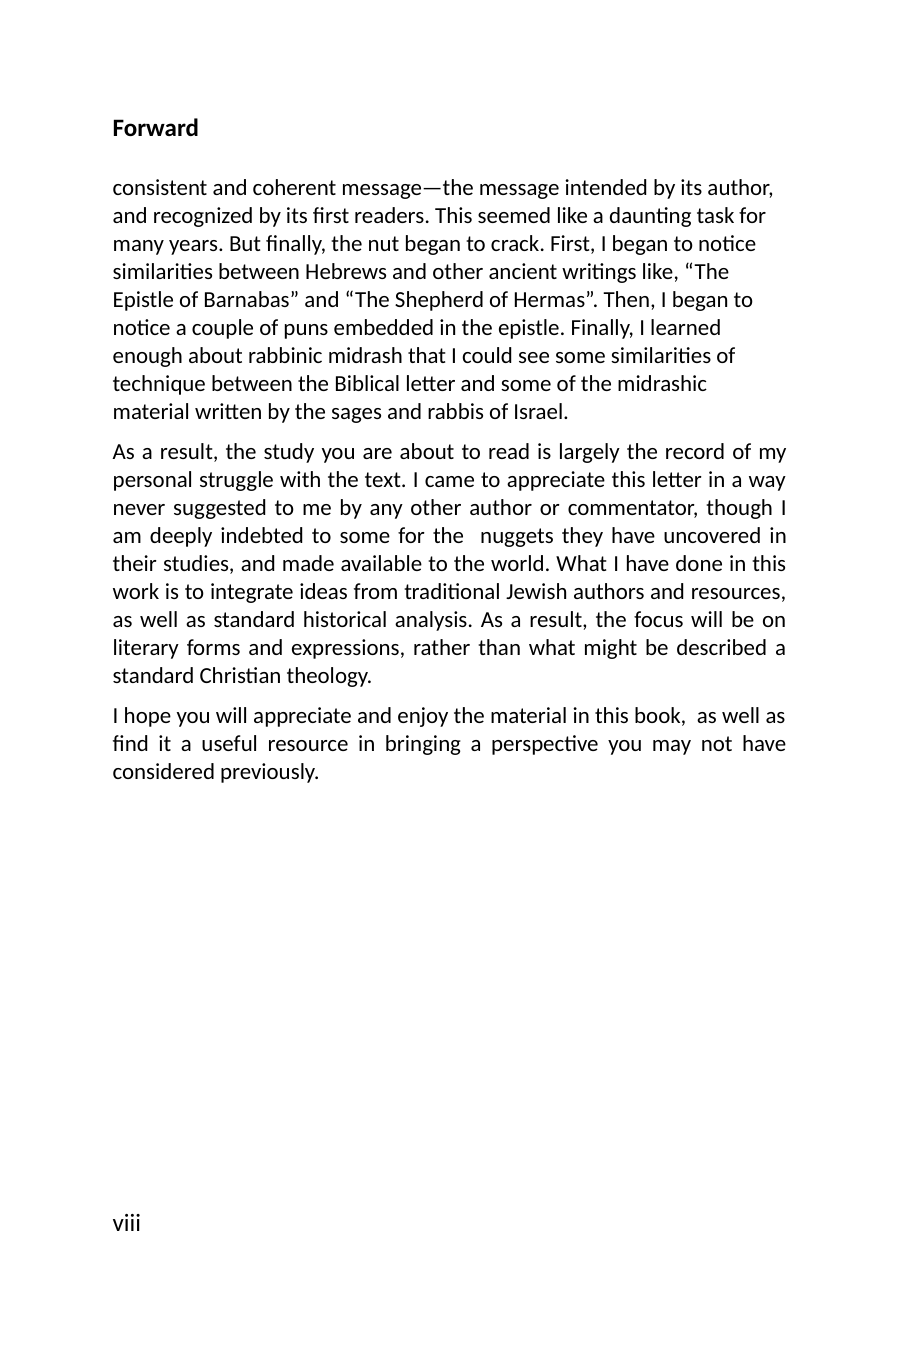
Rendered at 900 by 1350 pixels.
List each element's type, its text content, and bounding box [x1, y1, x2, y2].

text I hope you will appreciate and enjoy the material in this book, as well as find it a useful resource in bringing a perspective you may not have considered previously. [112, 701, 787, 785]
text consistent and coherent message—the message intended by its author, and recognized by its first readers. This seemed like a daunting task for many years. But finally, the nut began to crack. First, I began to notice similarities between Hebrews and other ancient writings like, “The Epistle of Barnabas” and “The Shepherd of Hermas”. Then, I began to notice a couple of puns embedded in the epistle. Finally, I learned enough about rabbinic midrash that I could see some similarities of technique between the Biblical letter and some of the midrashic material written by the sages and rabbis of Israel. [112, 173, 787, 425]
text As a result, the study you are about to read is largely the record of my personal struggle with the text. I came to appreciate this letter in a way never suggested to me by any other author or commentator, though I am deeply indebted to some for the nuggets they have uncovered in their studies, and made available to the world. What I have done in this work is to integrate ideas from traditional Jewish authors and resources, as well as standard historical analysis. As a result, the focus will be on literary forms and expressions, rather than what might be described a standard Christian theology. [112, 437, 787, 689]
